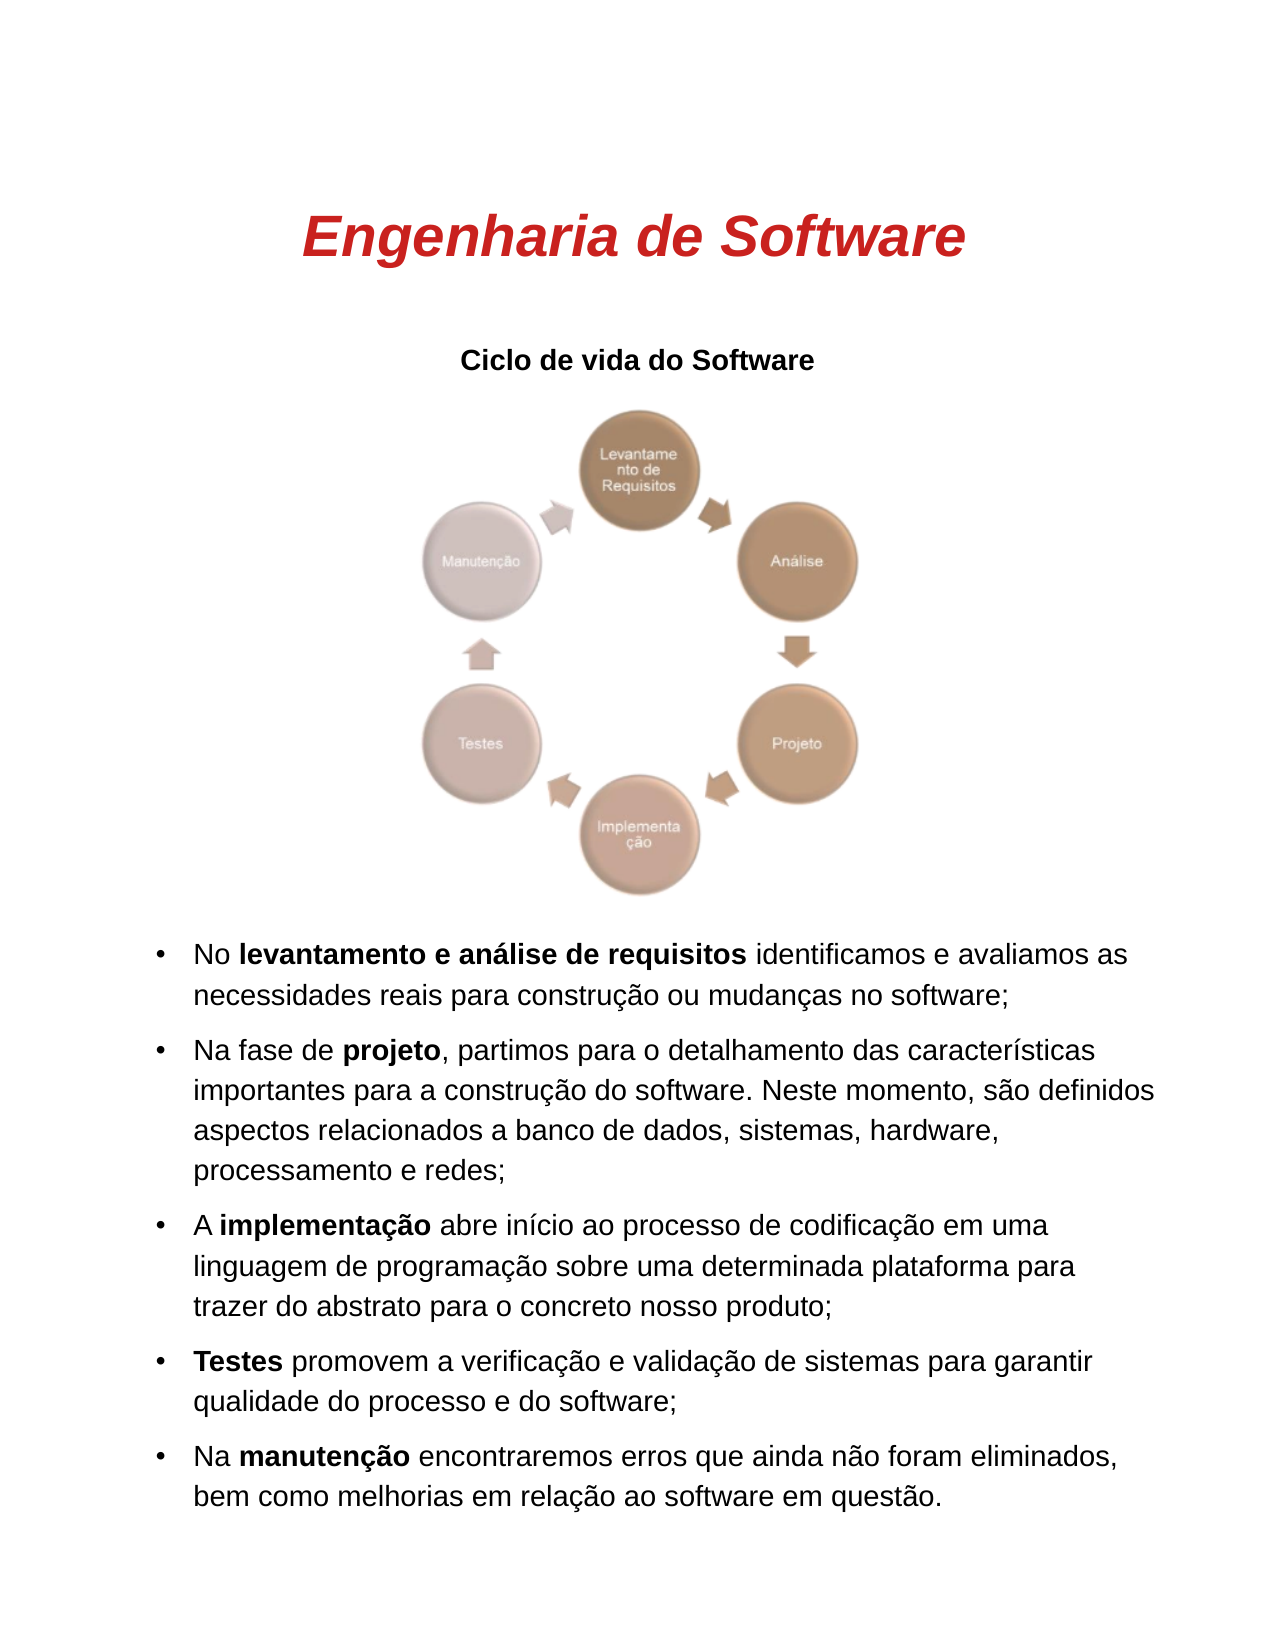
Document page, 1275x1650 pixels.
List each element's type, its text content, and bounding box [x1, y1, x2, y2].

subtitle Ciclo de vida do Software [118, 342, 1157, 376]
title Engenharia de Software [118, 201, 1157, 268]
list Na fase de projeto, partimos para o detalhamento das características importantes para a construção do software. Neste momento, são definidos aspectos relacionados a banco de dados, sistemas, hardware, processamento e redes; [156, 1032, 1157, 1187]
list Na manutenção encontraremos erros que ainda não foram eliminados, bem como melhorias em relação ao software em questão. [156, 1439, 1157, 1513]
list No levantamento e análise de requisitos identificamos e avaliamos as necessidades reais para construção ou mudanças no software; [156, 937, 1157, 1011]
picture [362, 388, 913, 917]
list Testes promovem a verificação e validação de sistemas para garantir qualidade do processo e do software; [156, 1343, 1157, 1417]
list A implementação abre início ao processo de codificação em uma linguagem de programação sobre uma determinada plataforma para trazer do abstrato para o concreto nosso produto; [156, 1208, 1157, 1322]
